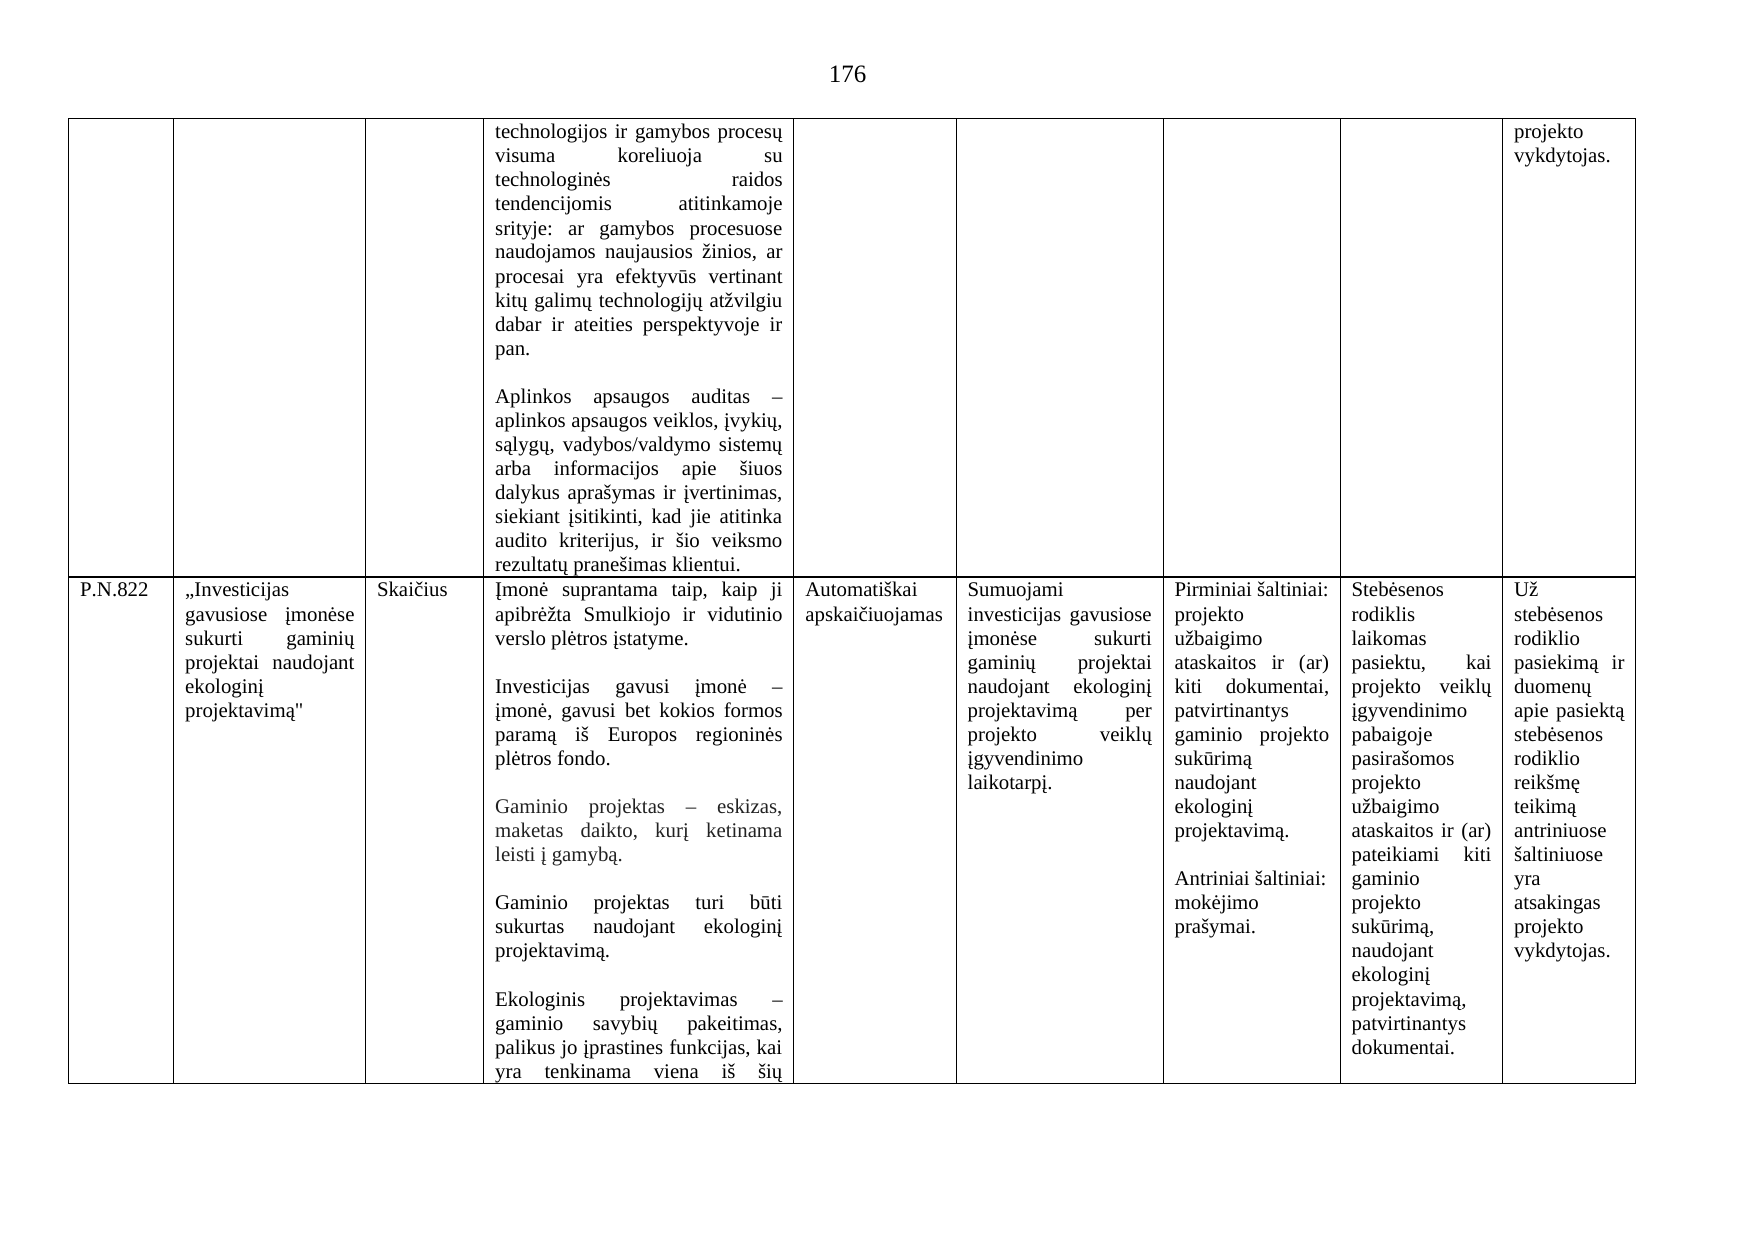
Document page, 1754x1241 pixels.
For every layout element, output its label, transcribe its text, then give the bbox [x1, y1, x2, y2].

table_cell [366, 119, 483, 576]
table_cell [1341, 119, 1502, 576]
table_cell Automatiškai apskaičiuojamas [794, 578, 956, 1083]
table_cell [1164, 119, 1340, 576]
table_cell Stebėsenos rodiklis laikomas pasiektu, kai projekto veiklų įgyvendinimo pabaigoje pasirašomos projekto užbaigimo ataskaitos ir (ar) pateikiami kiti gaminio projekto sukūrimą, naudojant ekologinį projektavimą, patvirtinantys dokumentai. [1341, 578, 1502, 1083]
table_cell Įmonė suprantama taip, kaip ji apibrėžta Smulkiojo ir vidutinio verslo plėtros įstatyme. Investicijas gavusi įmonė – įmonė, gavusi bet kokios formos paramą iš Europos regioninės plėtros fondo. Gaminio projektas – eskizas, maketas daikto, kurį ketinama leisti į gamybą. Gaminio projektas turi būti sukurtas naudojant ekologinį projektavimą. Ekologinis projektavimas – gaminio savybių pakeitimas, palikus jo įprastines funkcijas, kai yra tenkinama viena iš šių [484, 578, 793, 1083]
table_cell [174, 119, 365, 576]
table_cell [957, 119, 1163, 576]
table_cell „Investicijas gavusiose įmonėse sukurti gaminių projektai naudojant ekologinį projektavimą" [174, 578, 365, 1083]
table_cell [794, 119, 956, 576]
table_cell P.N.822 [69, 578, 173, 1083]
table_cell Už stebėsenos rodiklio pasiekimą ir duomenų apie pasiektą stebėsenos rodiklio reikšmę teikimą antriniuose šaltiniuose yra atsakingas projekto vykdytojas. [1503, 578, 1635, 1083]
table_cell technologijos ir gamybos procesų visuma koreliuoja su technologinės raidos tendencijomis atitinkamoje srityje: ar gamybos procesuose naudojamos naujausios žinios, ar procesai yra efektyvūs vertinant kitų galimų technologijų atžvilgiu dabar ir ateities perspektyvoje ir pan. Aplinkos apsaugos auditas – aplinkos apsaugos veiklos, įvykių, sąlygų, vadybos/valdymo sistemų arba informacijos apie šiuos dalykus aprašymas ir įvertinimas, siekiant įsitikinti, kad jie atitinka audito kriterijus, ir šio veiksmo rezultatų pranešimas klientui. [484, 119, 793, 576]
table_cell Sumuojami investicijas gavusiose įmonėse sukurti gaminių projektai naudojant ekologinį projektavimą per projekto veiklų įgyvendinimo laikotarpį. [957, 578, 1163, 1083]
table_cell Skaičius [366, 578, 483, 1083]
table_cell [69, 119, 173, 576]
table_cell Pirminiai šaltiniai: projekto užbaigimo ataskaitos ir (ar) kiti dokumentai, patvirtinantys gaminio projekto sukūrimą naudojant ekologinį projektavimą. Antriniai šaltiniai: mokėjimo prašymai. [1164, 578, 1340, 1083]
table_cell projekto vykdytojas. [1503, 119, 1635, 576]
